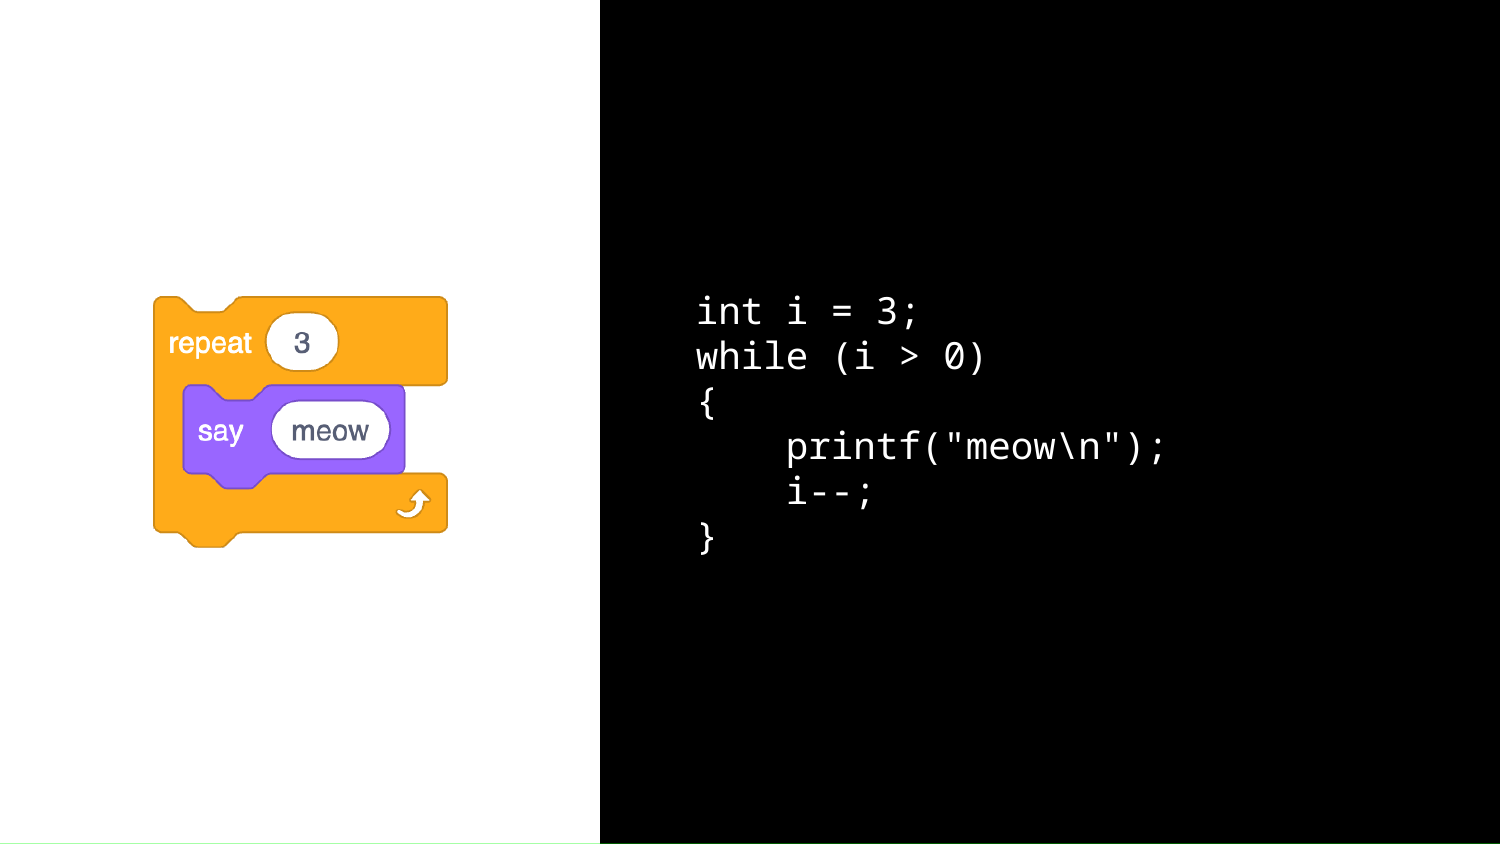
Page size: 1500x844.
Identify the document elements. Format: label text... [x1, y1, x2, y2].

text_box [0, 0, 1500, 844]
picture [150, 295, 450, 548]
text_box int i = 3; while (i > 0) { printf("meow\n"); i--; } [680, 277, 1420, 567]
